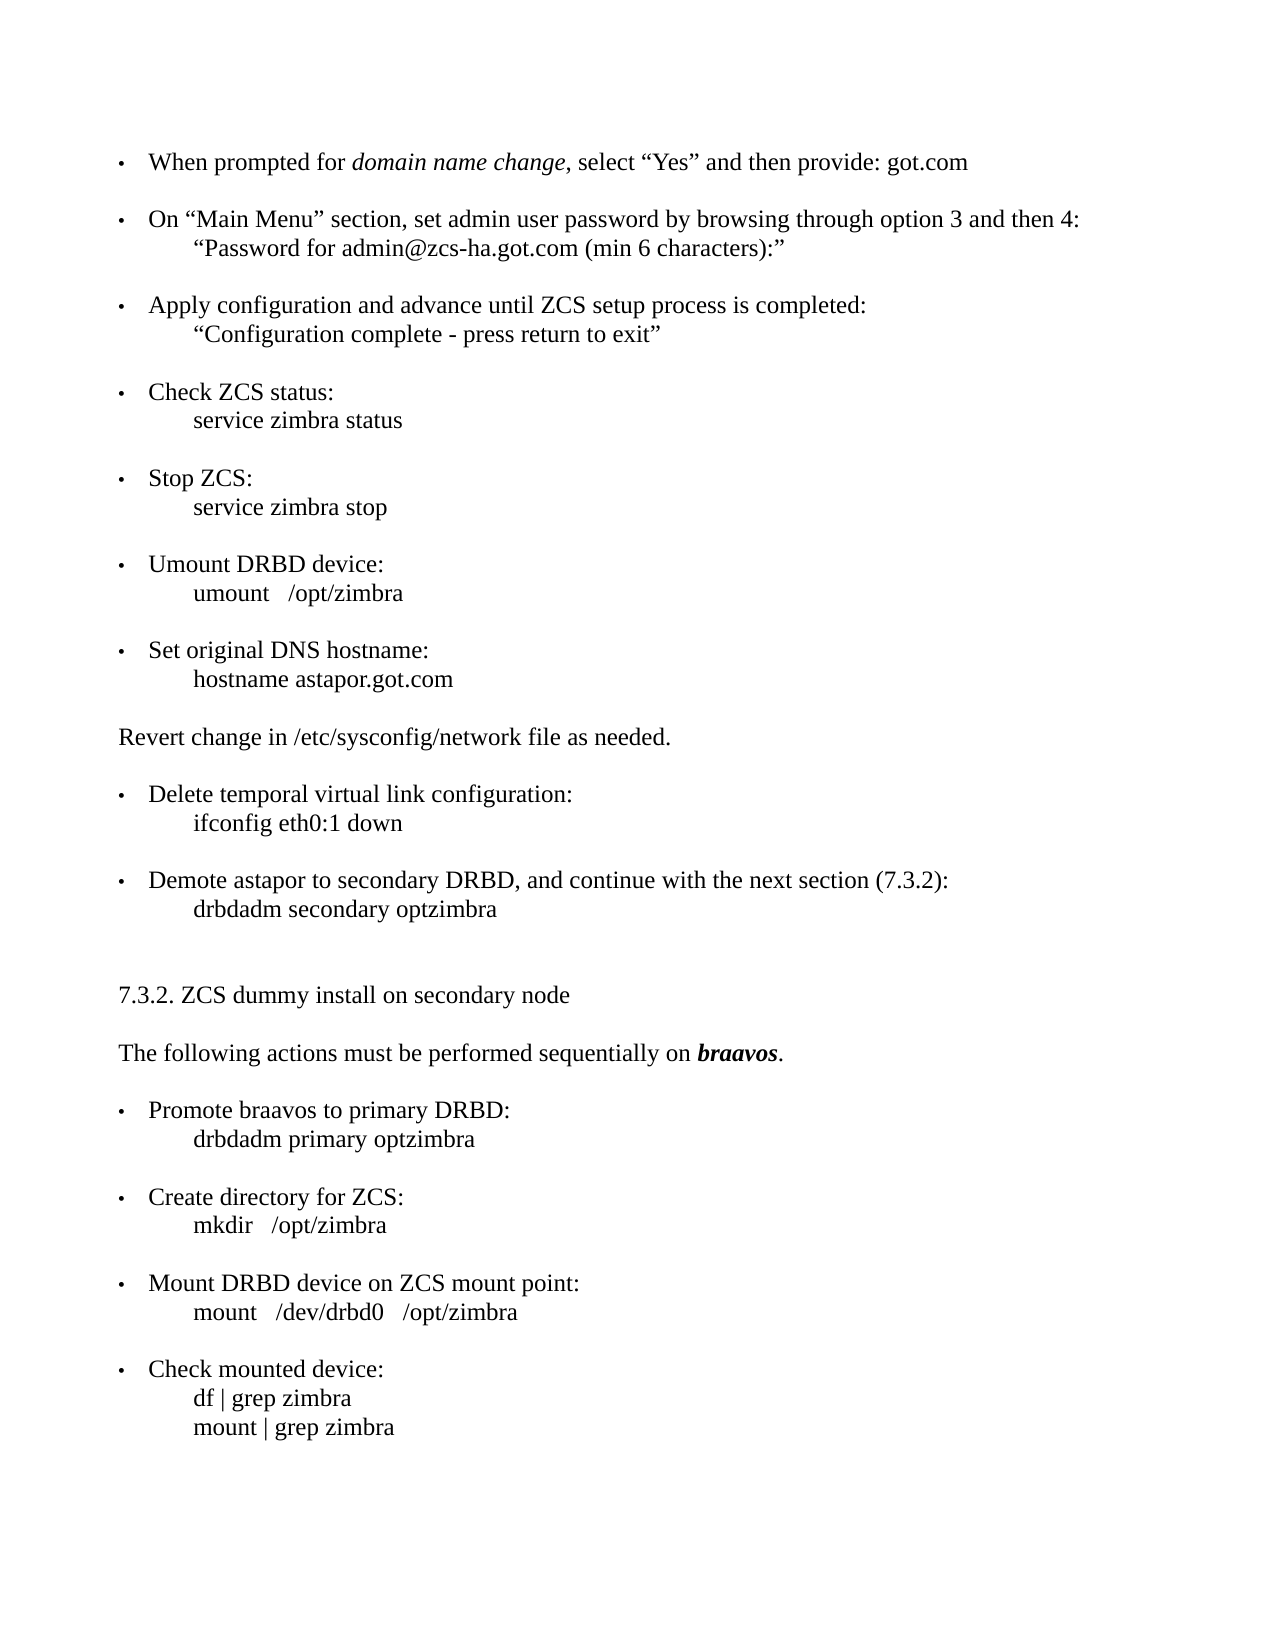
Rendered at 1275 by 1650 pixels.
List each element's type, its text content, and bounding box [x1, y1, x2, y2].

list Create directory for ZCS: [118, 1182, 1157, 1211]
list Check ZCS status: [118, 377, 1157, 406]
text df | grep zimbra [118, 1383, 1157, 1412]
text service zimbra status [118, 406, 1157, 434]
list Mount DRBD device on ZCS mount point: [118, 1268, 1157, 1297]
text service zimbra stop [118, 492, 1157, 521]
text ifconfig eth0:1 down [118, 808, 1157, 837]
text hostname astapor.got.com [118, 664, 1157, 693]
text mount | grep zimbra [118, 1412, 1157, 1441]
text The following actions must be performed sequentially on braavos. [118, 1038, 1157, 1067]
list Set original DNS hostname: [118, 636, 1157, 664]
text drbdadm secondary optzimbra [118, 894, 1157, 923]
text “Configuration complete - press return to exit” [118, 319, 1157, 348]
list Apply configuration and advance until ZCS setup process is completed: [118, 291, 1157, 319]
list Delete temporal virtual link configuration: [118, 779, 1157, 808]
text Revert change in /etc/sysconfig/network file as needed. [118, 722, 1157, 751]
text 7.3.2. ZCS dummy install on secondary node [118, 981, 1157, 1009]
list When prompted for domain name change, select “Yes” and then provide: got.com [118, 147, 1157, 176]
text drbdadm primary optzimbra [118, 1124, 1157, 1153]
list Umount DRBD device: [118, 549, 1157, 578]
list Stop ZCS: [118, 463, 1157, 492]
text umount /opt/zimbra [118, 578, 1157, 607]
list Promote braavos to primary DRBD: [118, 1096, 1157, 1124]
text mkdir /opt/zimbra [118, 1211, 1157, 1239]
list Check mounted device: [118, 1354, 1157, 1383]
list On “Main Menu” section, set admin user password by browsing through option 3 and then 4: [118, 204, 1157, 233]
text mount /dev/drbd0 /opt/zimbra [118, 1297, 1157, 1326]
text “Password for admin@zcs-ha.got.com (min 6 characters):” [118, 233, 1157, 262]
list Demote astapor to secondary DRBD, and continue with the next section (7.3.2): [118, 866, 1157, 894]
